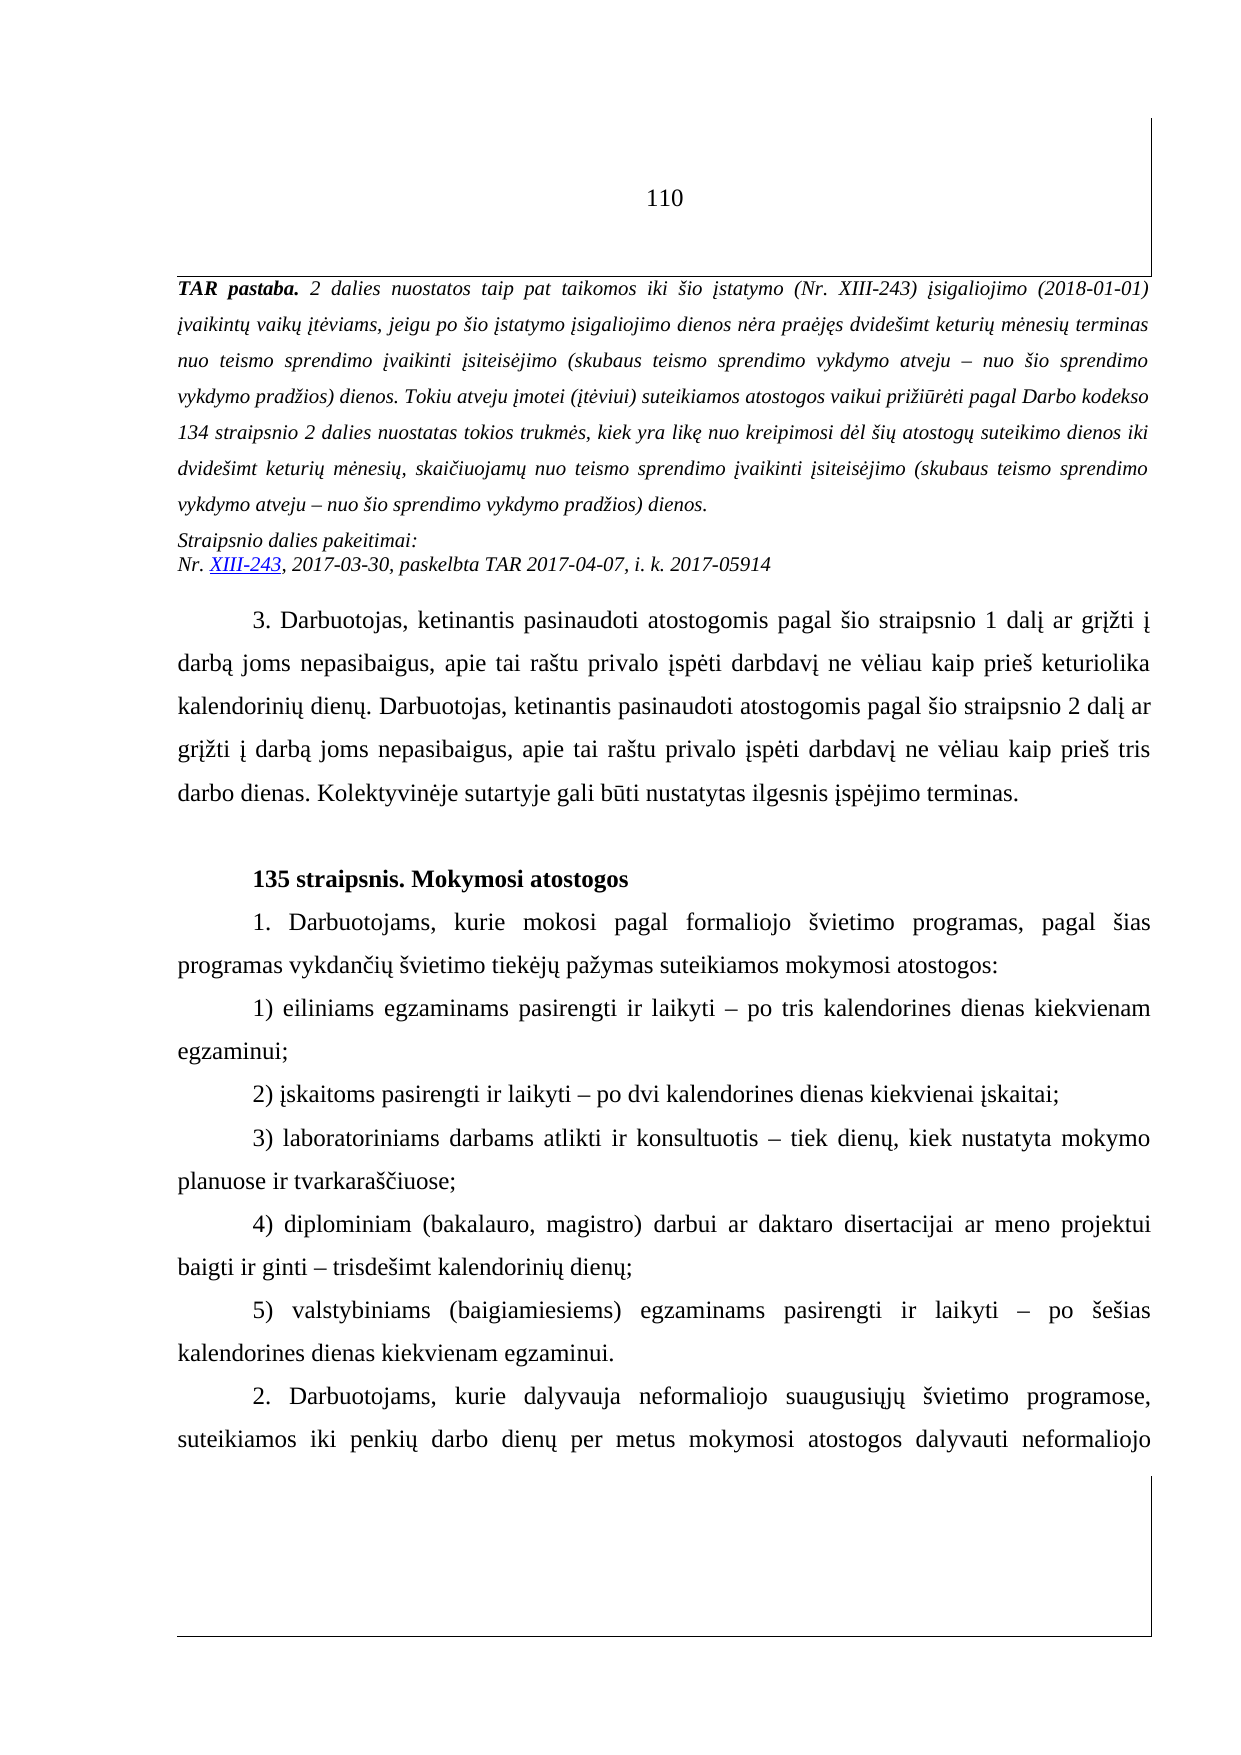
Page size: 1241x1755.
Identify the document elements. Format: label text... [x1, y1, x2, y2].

subtitle 135 straipsnis. Mokymosi atostogos [177, 864, 1152, 893]
text 4) diplominiam (bakalauro, magistro) darbui ar daktaro disertacijai ar meno projektui baigti ir ginti – trisdešimt kalendorinių dienų; [177, 1209, 1152, 1281]
text 5) valstybiniams (baigiamiesiems) egzaminams pasirengti ir laikyti – po šešias kalendorines dienas kiekvienam egzaminui. [177, 1295, 1152, 1367]
text 1. Darbuotojams, kurie mokosi pagal formaliojo švietimo programas, pagal šias programas vykdančių švietimo tiekėjų pažymas suteikiamos mokymosi atostogos: [177, 907, 1152, 979]
text 1) eiliniams egzaminams pasirengti ir laikyti – po tris kalendorines dienas kiekvienam egzaminui; [177, 993, 1152, 1065]
text Straipsnio dalies pakeitimai: [177, 528, 1152, 552]
text TAR pastaba. 2 dalies nuostatos taip pat taikomos iki šio įstatymo (Nr. XIII-243) įsigaliojimo (2018-01-01) įvaikintų vaikų įtėviams, jeigu po šio įstatymo įsigaliojimo dienos nėra praėjęs dvidešimt keturių mėnesių terminas nuo teismo sprendimo įvaikinti įsiteisėjimo (skubaus teismo sprendimo vykdymo atveju – nuo šio sprendimo vykdymo pradžios) dienos. Tokiu atveju įmotei (įtėviui) suteikiamos atostogos vaikui prižiūrėti pagal Darbo kodekso 134 straipsnio 2 dalies nuostatas tokios trukmės, kiek yra likę nuo kreipimosi dėl šių atostogų suteikimo dienos iki dvidešimt keturių mėnesių, skaičiuojamų nuo teismo sprendimo įvaikinti įsiteisėjimo (skubaus teismo sprendimo vykdymo atveju – nuo šio sprendimo vykdymo pradžios) dienos. [177, 276, 1152, 516]
text Nr. XIII-243, 2017-03-30, paskelbta TAR 2017-04-07, i. k. 2017-05914 [177, 552, 1152, 576]
text 2) įskaitoms pasirengti ir laikyti – po dvi kalendorines dienas kiekvienai įskaitai; [177, 1079, 1152, 1108]
text 3. Darbuotojas, ketinantis pasinaudoti atostogomis pagal šio straipsnio 1 dalį ar grįžti į darbą joms nepasibaigus, apie tai raštu privalo įspėti darbdavį ne vėliau kaip prieš keturiolika kalendorinių dienų. Darbuotojas, ketinantis pasinaudoti atostogomis pagal šio straipsnio 2 dalį ar grįžti į darbą joms nepasibaigus, apie tai raštu privalo įspėti darbdavį ne vėliau kaip prieš tris darbo dienas. Kolektyvinėje sutartyje gali būti nustatytas ilgesnis įspėjimo terminas. [177, 605, 1152, 806]
text 2. Darbuotojams, kurie dalyvauja neformaliojo suaugusiųjų švietimo programose, suteikiamos iki penkių darbo dienų per metus mokymosi atostogos dalyvauti neformaliojo [177, 1381, 1152, 1453]
text 3) laboratoriniams darbams atlikti ir konsultuotis – tiek dienų, kiek nustatyta mokymo planuose ir tvarkaraščiuose; [177, 1123, 1152, 1194]
